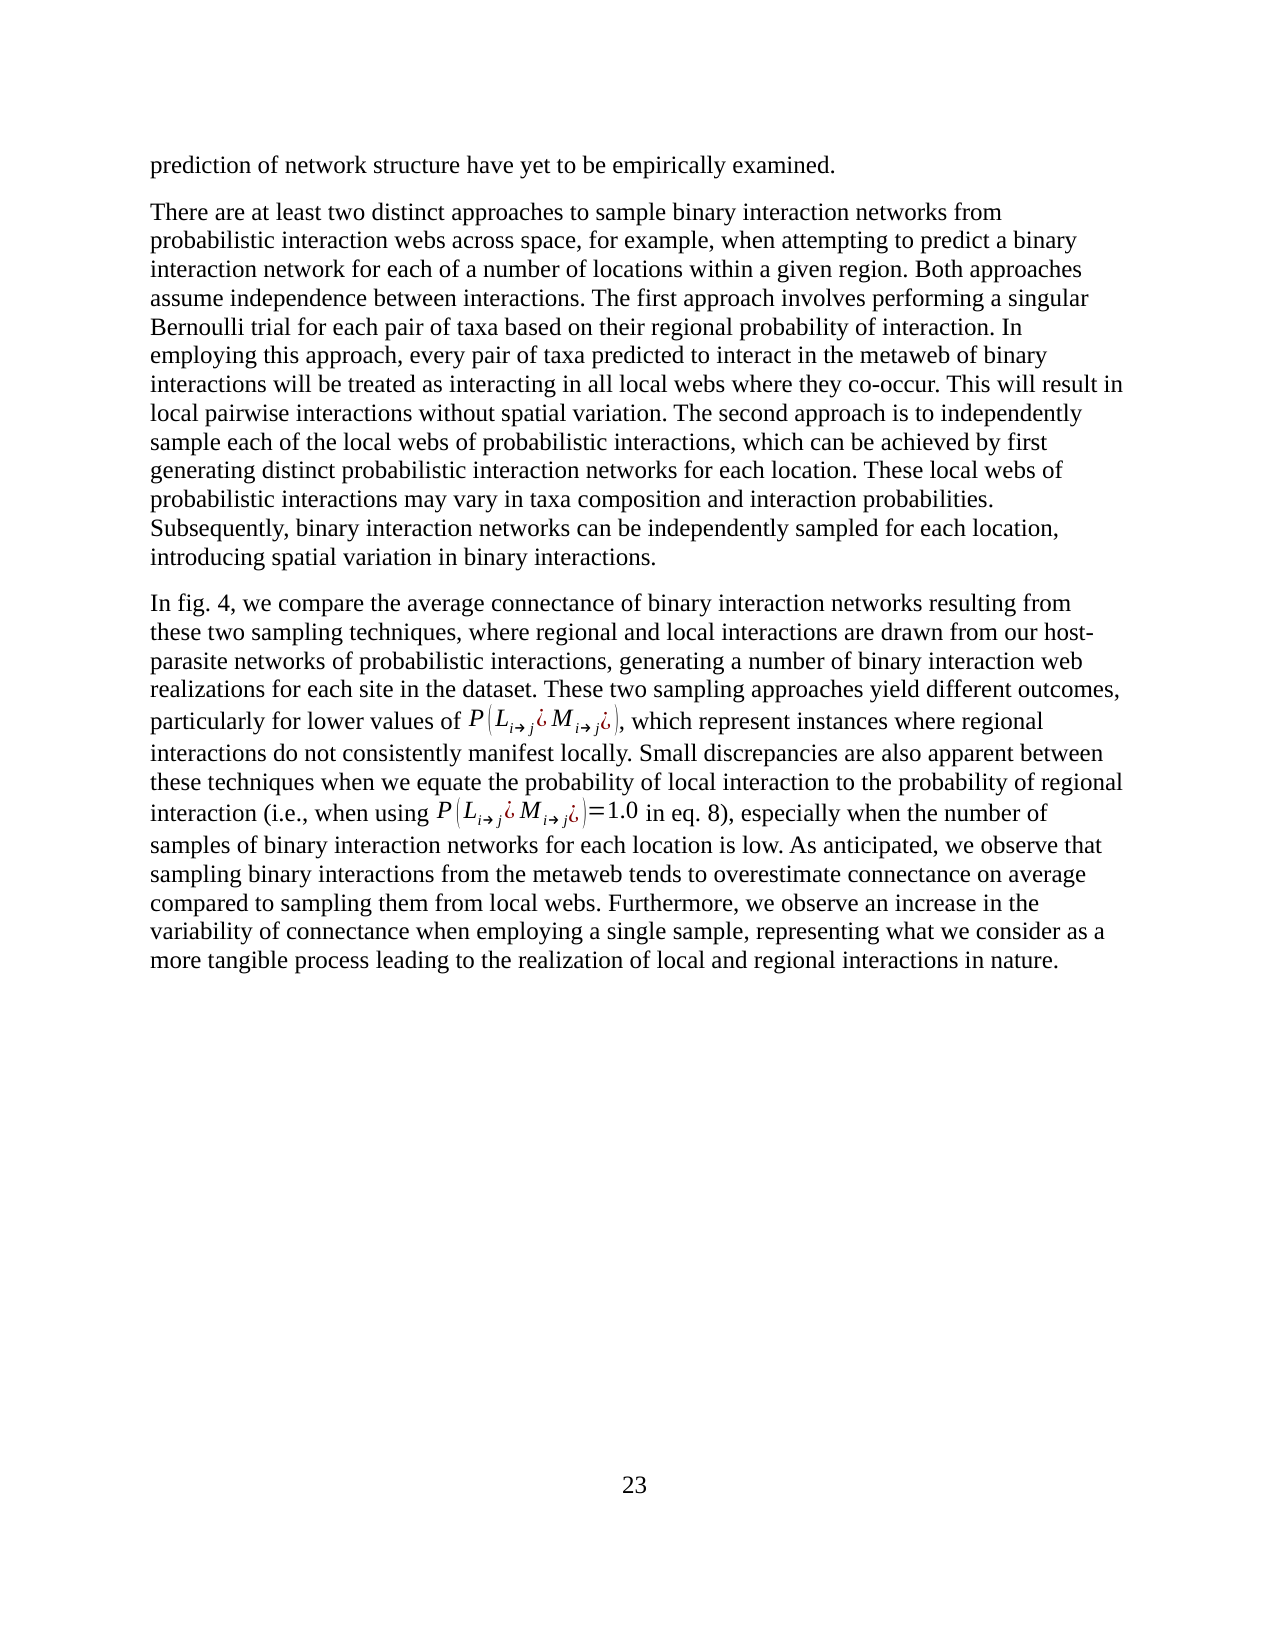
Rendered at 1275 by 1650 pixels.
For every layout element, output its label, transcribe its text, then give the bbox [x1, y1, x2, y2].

text There are at least two distinct approaches to sample binary interaction networks from probabilistic interaction webs across space, for example, when attempting to predict a binary interaction network for each of a number of locations within a given region. Both approaches assume independence between interactions. The first approach involves performing a singular Bernoulli trial for each pair of taxa based on their regional probability of interaction. In employing this approach, every pair of taxa predicted to interact in the metaweb of binary interactions will be treated as interacting in all local webs where they co-occur. This will result in local pairwise interactions without spatial variation. The second approach is to independently sample each of the local webs of probabilistic interactions, which can be achieved by first generating distinct probabilistic interaction networks for each location. These local webs of probabilistic interactions may vary in taxa composition and interaction probabilities. Subsequently, binary interaction networks can be independently sampled for each location, introducing spatial variation in binary interactions. [150, 197, 1125, 570]
text In fig. 4, we compare the average connectance of binary interaction networks resulting from these two sampling techniques, where regional and local interactions are drawn from our host-parasite networks of probabilistic interactions, generating a number of binary interaction web realizations for each site in the dataset. These two sampling approaches yield different outcomes, particularly for lower values of , which represent instances where regional interactions do not consistently manifest locally. Small discrepancies are also apparent between these techniques when we equate the probability of local interaction to the probability of regional interaction (i.e., when using in eq. 8), especially when the number of samples of binary interaction networks for each location is low. As anticipated, we observe that sampling binary interactions from the metaweb tends to overestimate connectance on average compared to sampling them from local webs. Furthermore, we observe an increase in the variability of connectance when employing a single sample, representing what we consider as a more tangible process leading to the realization of local and regional interactions in nature. [150, 588, 1125, 974]
text prediction of network structure have yet to be empirically examined. [150, 150, 1125, 179]
